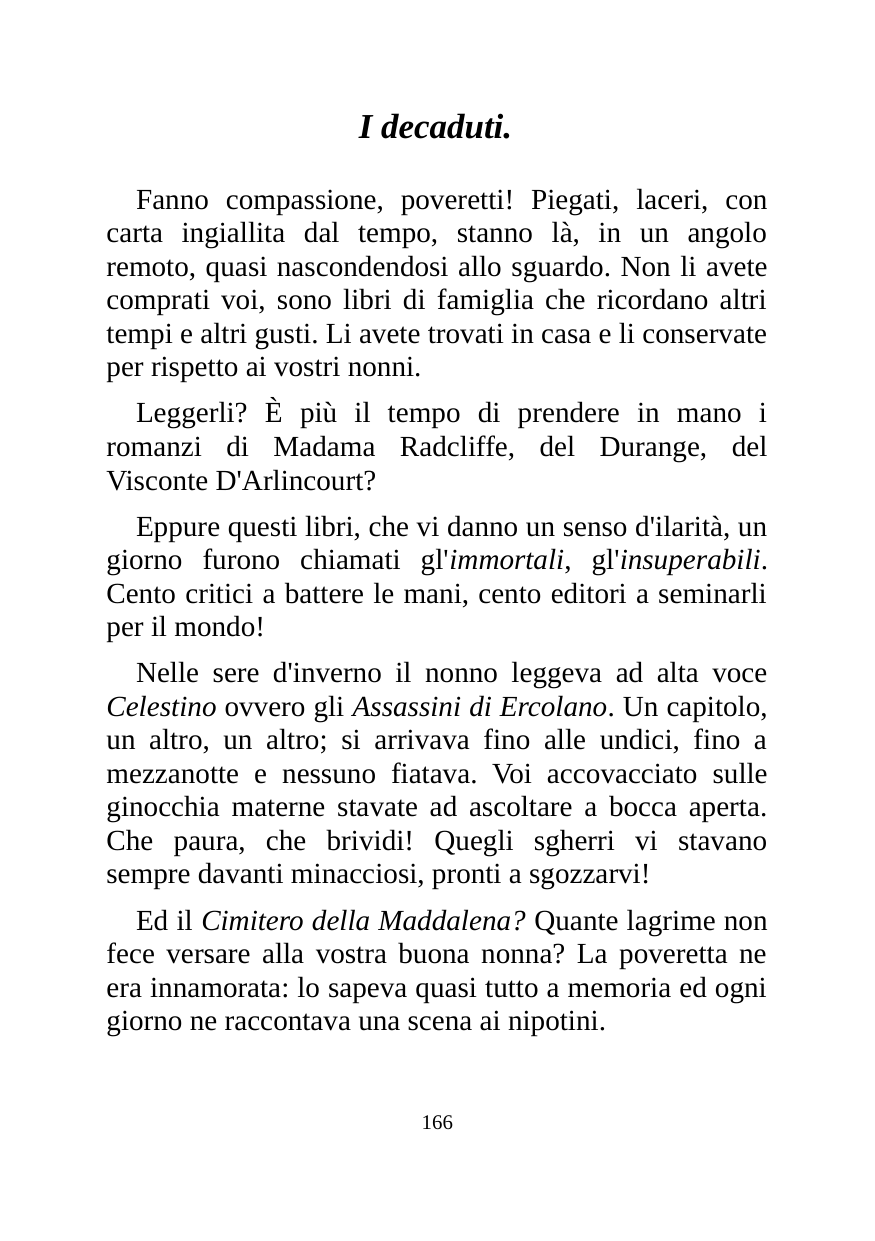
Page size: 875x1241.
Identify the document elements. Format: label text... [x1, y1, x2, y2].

subtitle I decaduti. [106, 106, 768, 146]
text Nelle sere d'inverno il nonno leggeva ad alta voce Celestino ovvero gli Assassini di Ercolano. Un capitolo, un altro, un altro; si arrivava fino alle undici, fino a mezzanotte e nessuno fiatava. Voi accovacciato sulle ginocchia materne stavate ad ascoltare a bocca aperta. Che paura, che brividi! Quegli sgherri vi stavano sempre davanti minacciosi, pronti a sgozzarvi! [106, 655, 768, 890]
text Eppure questi libri, che vi danno un senso d'ilarità, un giorno furono chiamati gl'immortali, gl'insuperabili. Cento critici a battere le mani, cento editori a seminarli per il mondo! [106, 509, 768, 643]
text Leggerli? È più il tempo di prendere in mano i romanzi di Madama Radcliffe, del Durange, del Visconte D'Arlincourt? [106, 396, 768, 496]
text Fanno compassione, poveretti! Piegati, laceri, con carta ingiallita dal tempo, stanno là, in un angolo remoto, quasi nascondendosi allo sguardo. Non li avete comprati voi, sono libri di famiglia che ricordano altri tempi e altri gusti. Li avete trovati in casa e li conservate per rispetto ai vostri nonni. [106, 182, 768, 383]
text Ed il Cimitero della Maddalena? Quante lagrime non fece versare alla vostra buona nonna? La poveretta ne era innamorata: lo sapeva quasi tutto a memoria ed ogni giorno ne raccontava una scena ai nipotini. [106, 903, 768, 1037]
